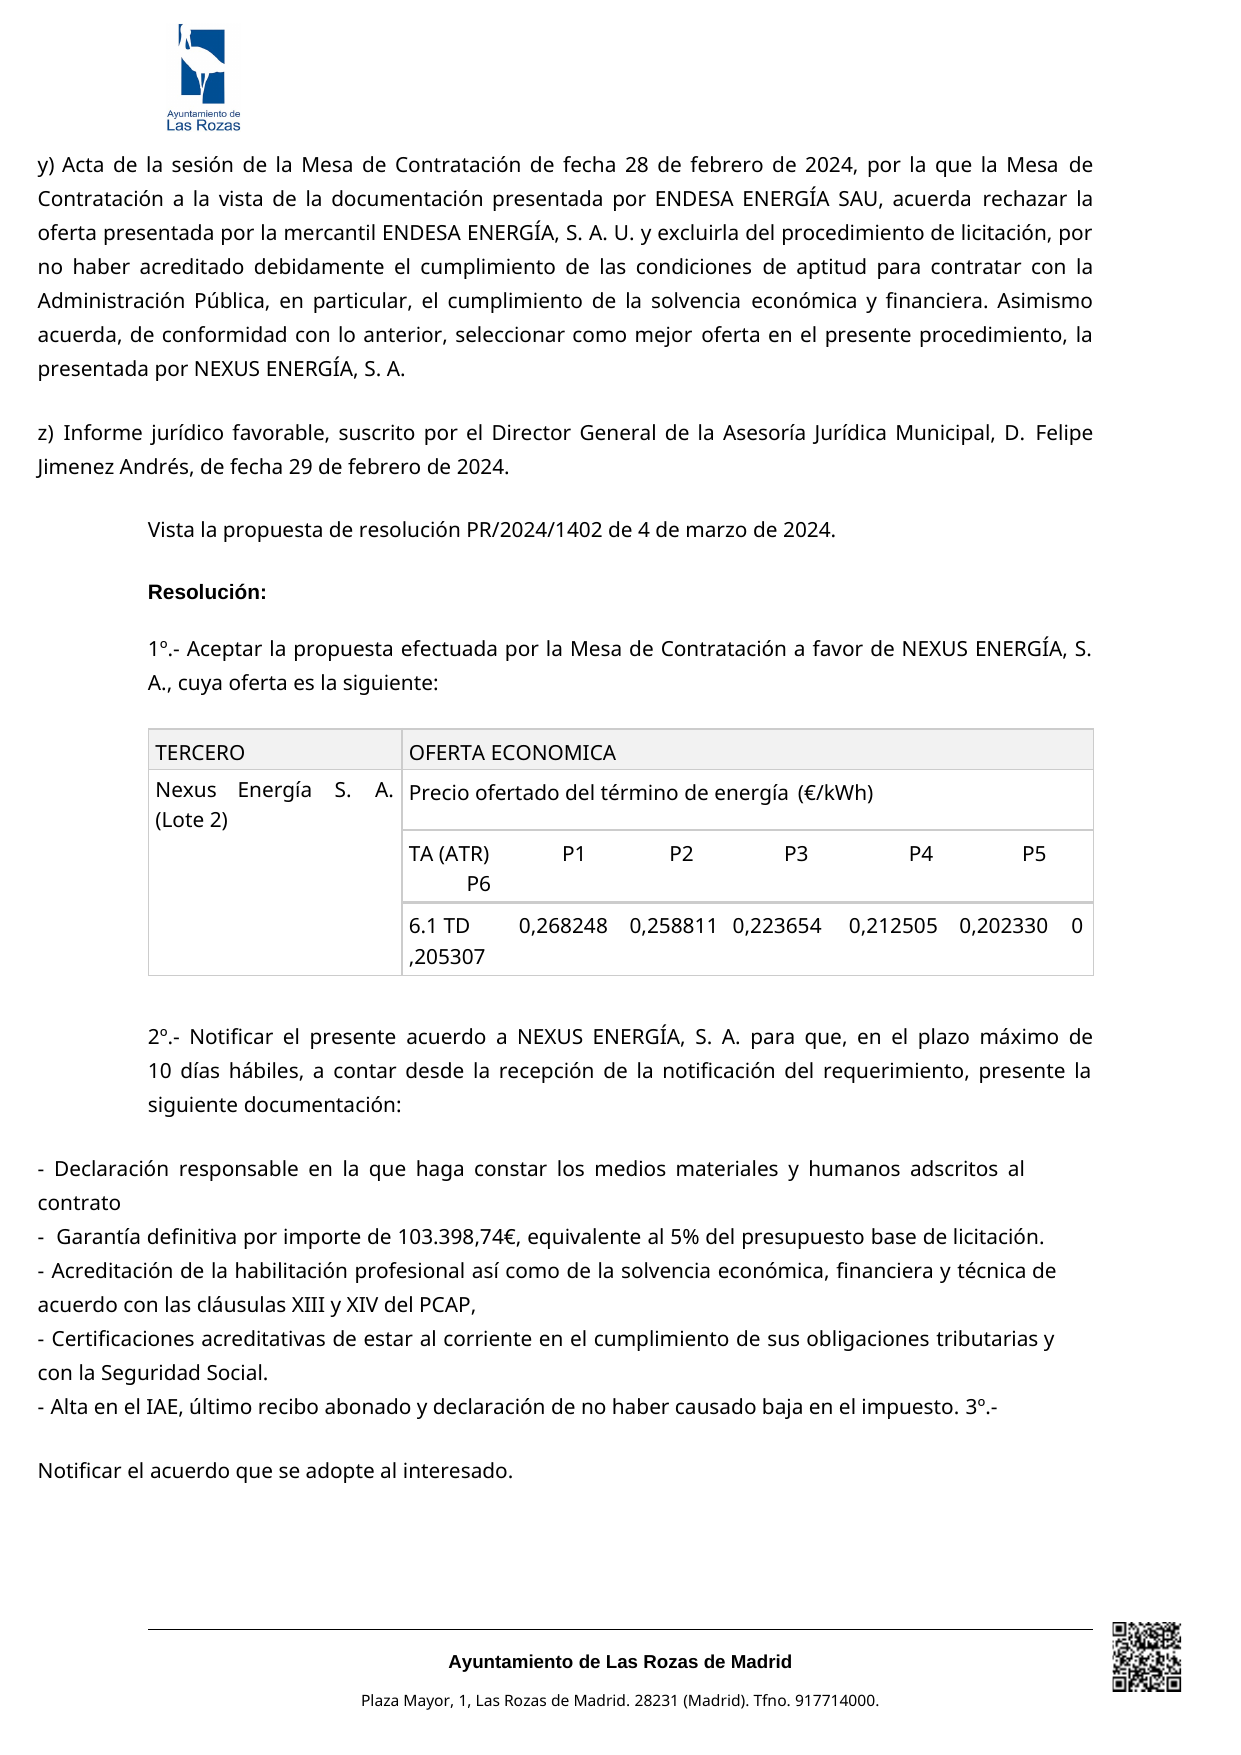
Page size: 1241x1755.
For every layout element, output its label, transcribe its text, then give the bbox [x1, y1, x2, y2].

table_cell [149, 867, 232, 901]
table_cell 0,223654 [725, 904, 835, 940]
list Declaración responsable en la que haga constar los medios materiales y humanos adscritos al contrato [37, 1154, 1093, 1216]
subtitle Resolución: [148, 580, 1105, 604]
list Acta de la sesión de la Mesa de Contratación de fecha 28 de febrero de 2024, por la que la Mesa de Contratación a la vista de la documentación presentada por ENDESA ENERGÍA SAU, acuerda rechazar la oferta presentada por la mercantil ENDESA ENERGÍA, S. A. U. y excluirla del procedimiento de licitación, por no haber acreditado debidamente el cumplimiento de las condiciones de aptitud para contratar con la Administración Pública, en particular, el cumplimiento de la solvencia económica y financiera. Asimismo acuerda, de conformidad con lo anterior, seleccionar como mejor oferta en el presente procedimiento, la presentada por NEXUS ENERGÍA, S. A. [37, 150, 1093, 383]
table_cell [949, 867, 1059, 901]
table_cell P6 [403, 867, 508, 901]
table_cell ,205307 [403, 940, 508, 974]
table_header TERCERO [149, 730, 401, 769]
table_cell [364, 940, 401, 974]
table_cell [617, 940, 725, 974]
table_cell [232, 940, 324, 974]
table_cell S. [324, 770, 364, 803]
table_cell [1059, 867, 1093, 901]
table_cell [949, 940, 1059, 974]
table_cell [508, 940, 617, 974]
table_cell [364, 867, 401, 901]
table_cell [835, 867, 949, 901]
table_cell 0,202330 [949, 904, 1059, 940]
table_cell P5 [949, 831, 1059, 867]
table_cell [1059, 940, 1093, 974]
table_cell P1 [508, 831, 617, 867]
table_cell [324, 867, 364, 901]
text Vista la propuesta de resolución PR/2024/1402 de 4 de marzo de 2024. [148, 515, 1105, 544]
table_cell [364, 803, 401, 867]
table_cell Nexus [149, 770, 232, 803]
table_cell [617, 867, 725, 901]
table_header OFERTA ECONOMICA [403, 730, 1093, 769]
table_cell [508, 867, 617, 901]
table_cell 0,212505 [835, 904, 949, 940]
table_cell [1059, 831, 1093, 867]
table_cell [725, 867, 835, 901]
table_cell [324, 901, 364, 940]
table_cell [364, 901, 401, 940]
table_cell [149, 901, 232, 940]
text 2º.- Notificar el presente acuerdo a NEXUS ENERGÍA, S. A. para que, en el plazo máximo de 10 días hábiles, a contar desde la recepción de la notificación del requerimiento, presente la siguiente documentación: [148, 1022, 1093, 1119]
table_cell 0,268248 [508, 904, 617, 940]
table_cell P3 [725, 831, 835, 867]
list Informe jurídico favorable, suscrito por el Director General de la Asesoría Jurídica Municipal, D. Felipe Jimenez Andrés, de fecha 29 de febrero de 2024. [37, 418, 1093, 480]
table_cell (Lote 2) [149, 803, 232, 867]
table_cell [232, 901, 324, 940]
table_cell 0 [1059, 904, 1093, 940]
table_cell [149, 940, 232, 974]
table_cell A. [364, 770, 401, 803]
table_cell [725, 940, 835, 974]
list Alta en el IAE, último recibo abonado y declaración de no haber causado baja en el impuesto. 3º.- Notificar el acuerdo que se adopte al interesado. [37, 1392, 1027, 1485]
list Certificaciones acreditativas de estar al corriente en el cumplimiento de sus obligaciones tributarias y con la Seguridad Social. [37, 1324, 1093, 1387]
table_cell 6.1 TD [403, 904, 508, 940]
text 1º.- Aceptar la propuesta efectuada por la Mesa de Contratación a favor de NEXUS ENERGÍA, S. A., cuya oferta es la siguiente: [148, 634, 1093, 696]
table_cell [835, 940, 949, 974]
table_cell [324, 940, 364, 974]
table_cell Precio ofertado del término de energía (€/kWh) [403, 770, 1093, 829]
table_cell TA (ATR) [403, 831, 508, 867]
table_cell [232, 867, 324, 901]
list Acreditación de la habilitación profesional así como de la solvencia económica, financiera y técnica de acuerdo con las cláusulas XIII y XIV del PCAP, [37, 1256, 1093, 1319]
table_cell 0,258811 [617, 904, 725, 940]
table_cell P4 [835, 831, 949, 867]
table_cell [232, 803, 324, 867]
table_cell Energía [232, 770, 324, 803]
table_cell [324, 803, 364, 867]
list Garantía definitiva por importe de 103.398,74€, equivalente al 5% del presupuesto base de licitación. [37, 1222, 1093, 1251]
table_cell P2 [617, 831, 725, 867]
